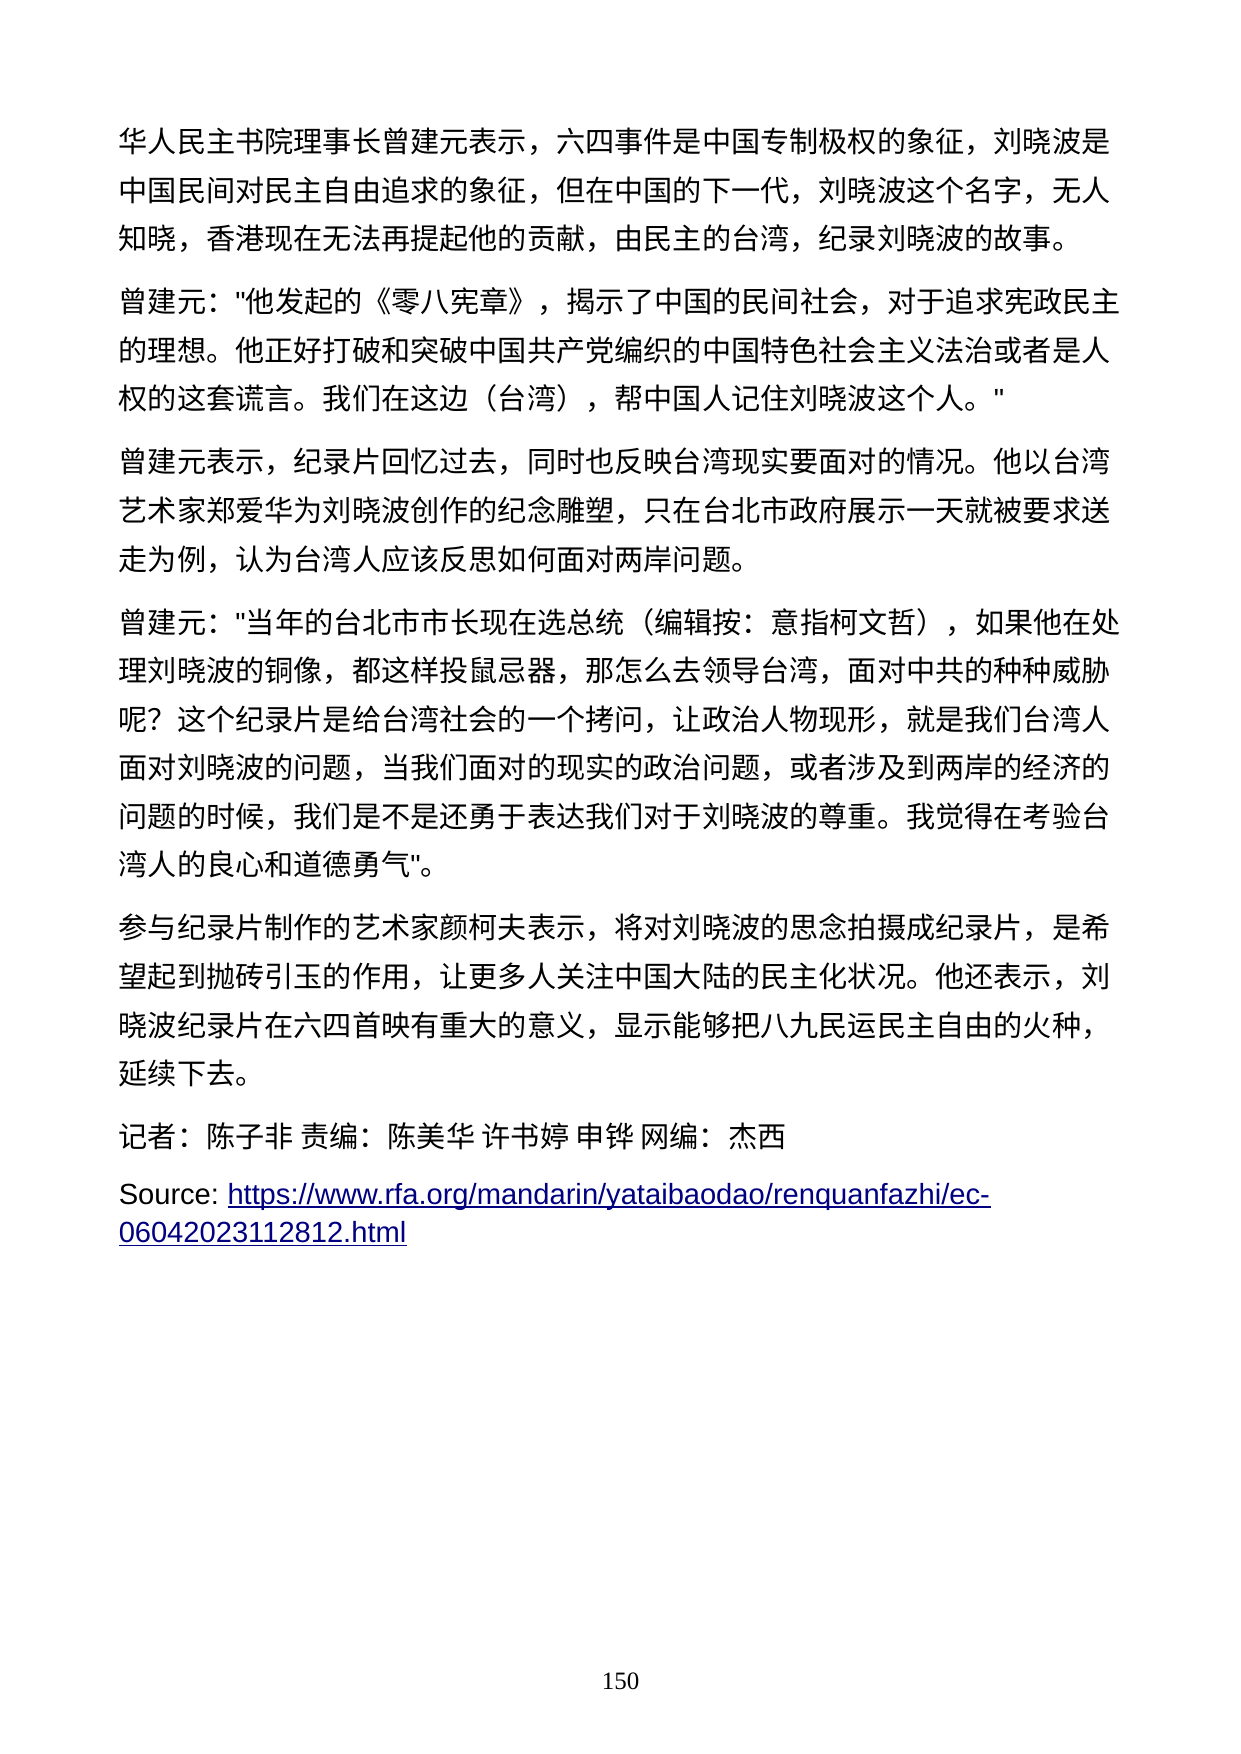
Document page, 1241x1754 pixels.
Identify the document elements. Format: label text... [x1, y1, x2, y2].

text 记者：陈子非 责编：陈美华 许书婷 申铧 网编：杰西 [118, 1114, 1122, 1156]
text Source: https://www.rfa.org/mandarin/yataibaodao/renquanfazhi/ec-06042023112812.html [118, 1177, 1122, 1249]
text 华人民主书院理事长曾建元表示，六四事件是中国专制极权的象征，刘晓波是中国民间对民主自由追求的象征，但在中国的下一代，刘晓波这个名字，无人知晓，香港现在无法再提起他的贡献，由民主的台湾，纪录刘晓波的故事。 [118, 118, 1122, 258]
text 曾建元："他发起的《零八宪章》，揭示了中国的民间社会，对于追求宪政民主的理想。他正好打破和突破中国共产党编织的中国特色社会主义法治或者是人权的这套谎言。我们在这边（台湾），帮中国人记住刘晓波这个人。" [118, 279, 1122, 418]
text 曾建元："当年的台北市市长现在选总统（编辑按：意指柯文哲），如果他在处理刘晓波的铜像，都这样投鼠忌器，那怎么去领导台湾，面对中共的种种威胁呢？这个纪录片是给台湾社会的一个拷问，让政治人物现形，就是我们台湾人面对刘晓波的问题，当我们面对的现实的政治问题，或者涉及到两岸的经济的问题的时候，我们是不是还勇于表达我们对于刘晓波的尊重。我觉得在考验台湾人的良心和道德勇气"。 [118, 599, 1122, 884]
text 参与纪录片制作的艺术家颜柯夫表示，将对刘晓波的思念拍摄成纪录片，是希望起到抛砖引玉的作用，让更多人关注中国大陆的民主化状况。他还表示，刘晓波纪录片在六四首映有重大的意义，显示能够把八九民运民主自由的火种，延续下去。 [118, 905, 1122, 1093]
text 曾建元表示，纪录片回忆过去，同时也反映台湾现实要面对的情况。他以台湾艺术家郑爱华为刘晓波创作的纪念雕塑，只在台北市政府展示一天就被要求送走为例，认为台湾人应该反思如何面对两岸问题。 [118, 439, 1122, 578]
